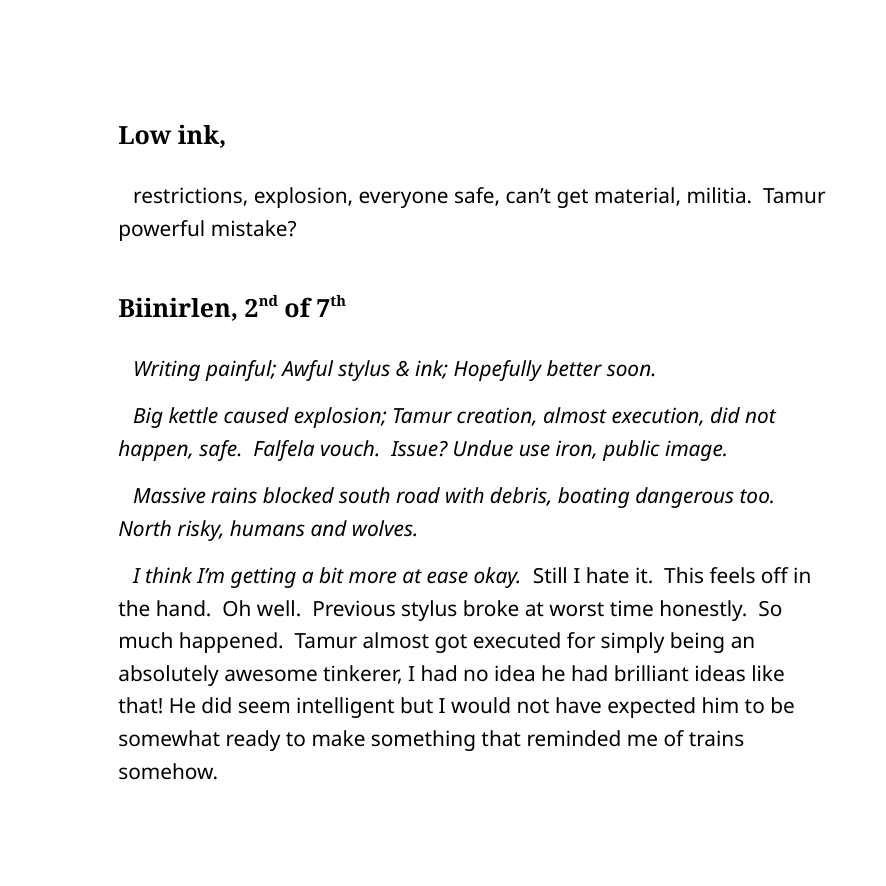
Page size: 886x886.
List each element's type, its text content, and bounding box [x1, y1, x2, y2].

text Massive rains blocked south road with debris, boating dangerous too. North risky, humans and wolves. [118, 481, 827, 542]
subtitle Low ink, [118, 118, 827, 152]
text restrictions, explosion, everyone safe, can’t get material, militia. Tamur powerful mistake? [118, 182, 827, 243]
text I think I’m getting a bit more at ease okay. Still I hate it. This feels off in the hand. Oh well. Previous stylus broke at worst time honestly. So much happened. Tamur almost got executed for simply being an absolutely awesome tinkerer, I had no idea he had brilliant ideas like that! He did seem intelligent but I would not have expected him to be somewhat ready to make something that reminded me of trains somehow. [118, 561, 827, 785]
subtitle Biinirlen, 2nd of 7th [118, 291, 827, 325]
text Writing painful; Awful stylus & ink; Hopefully better soon. [118, 354, 827, 383]
text Big kettle caused explosion; Tamur creation, almost execution, did not happen, safe. Falfela vouch. Issue? Undue use iron, public image. [118, 402, 827, 463]
